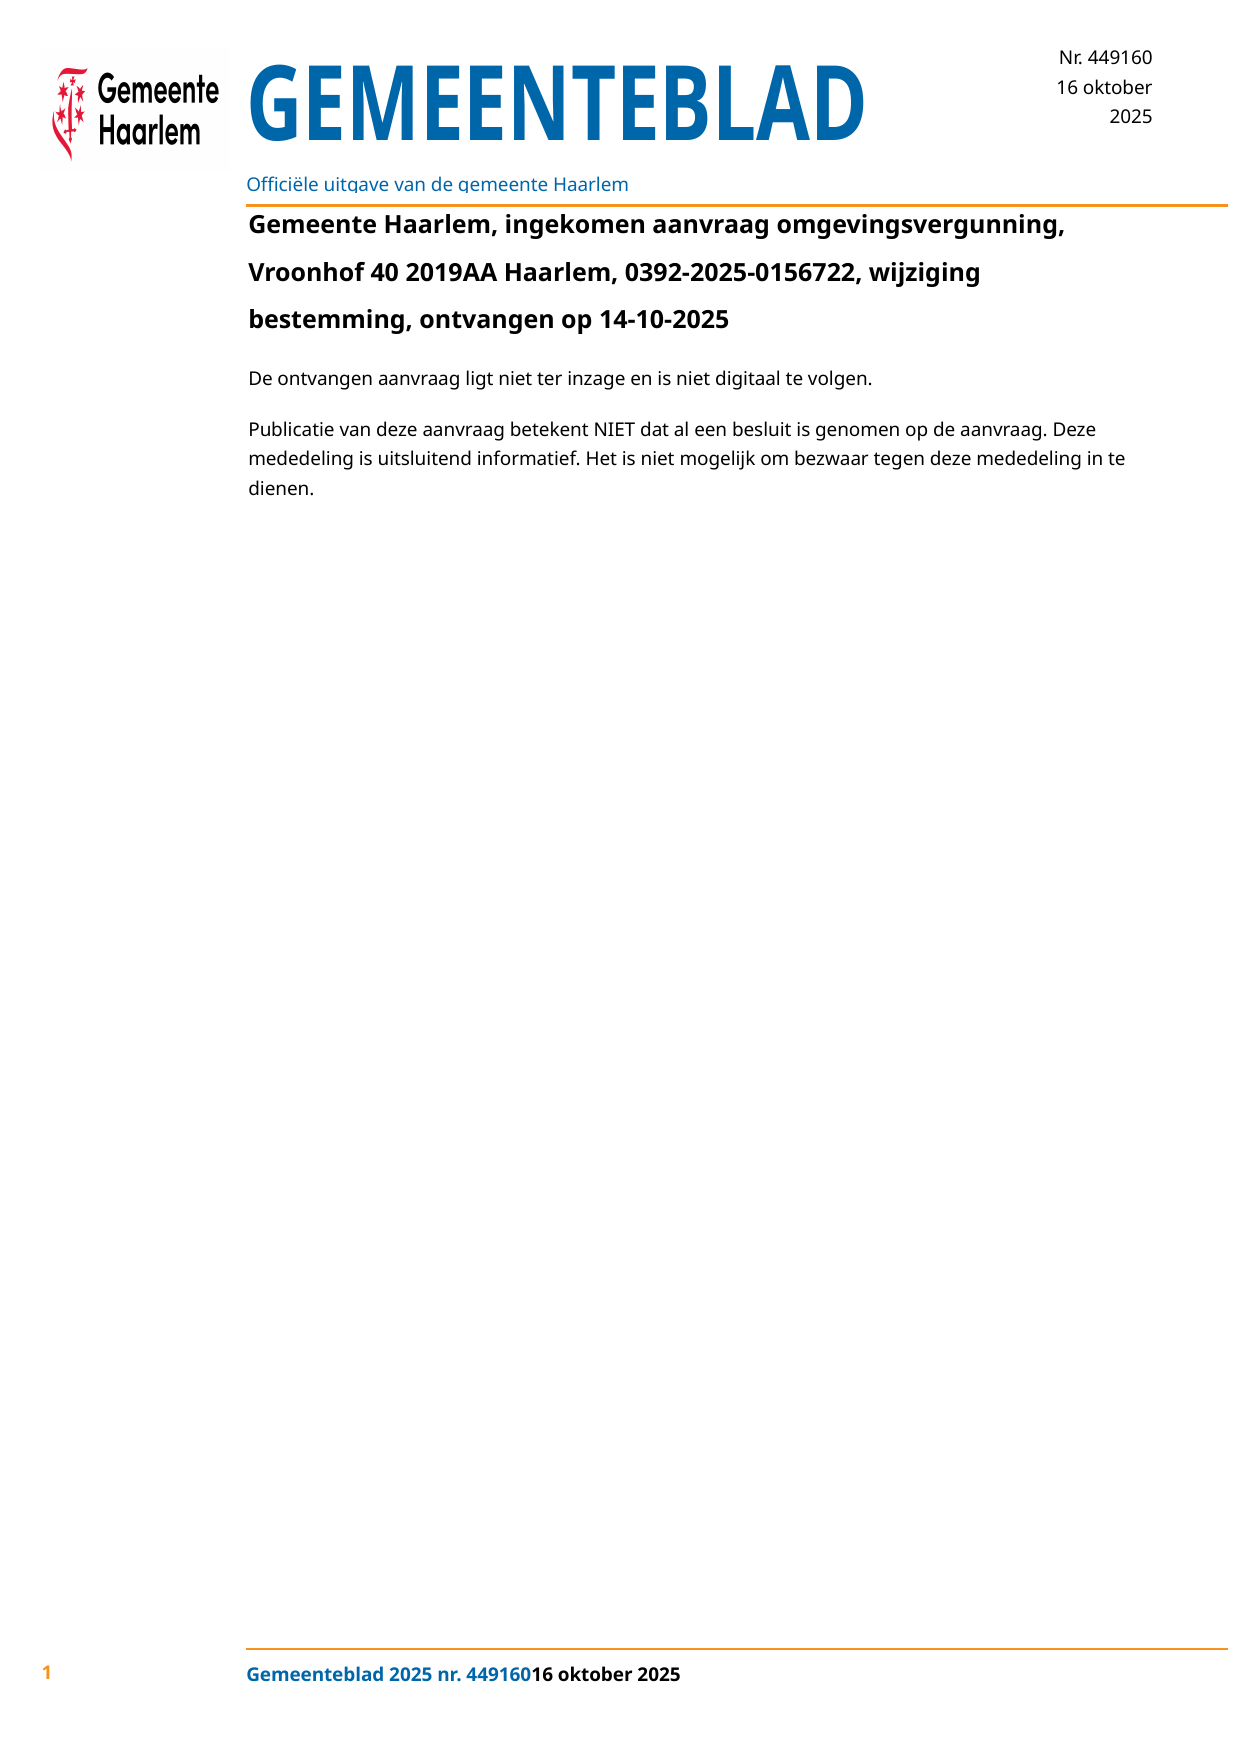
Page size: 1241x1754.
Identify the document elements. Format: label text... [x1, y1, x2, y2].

text Gemeente Haarlem, ingekomen aanvraag omgevingsvergunning, Vroonhof 40 2019AA Haarlem, 0392-2025-0156722, wijziging bestemming, ontvangen op 14-10-2025 [248, 207, 1152, 336]
picture [41, 47, 231, 172]
text Publicatie van deze aanvraag betekent NIET dat al een besluit is genomen op de aanvraag. Deze mededeling is uitsluitend informatief. Het is niet mogelijk om bezwaar tegen deze mededeling in te dienen. [248, 416, 1152, 501]
text De ontvangen aanvraag ligt niet ter inzage en is niet digitaal te volgen. [248, 366, 1152, 391]
